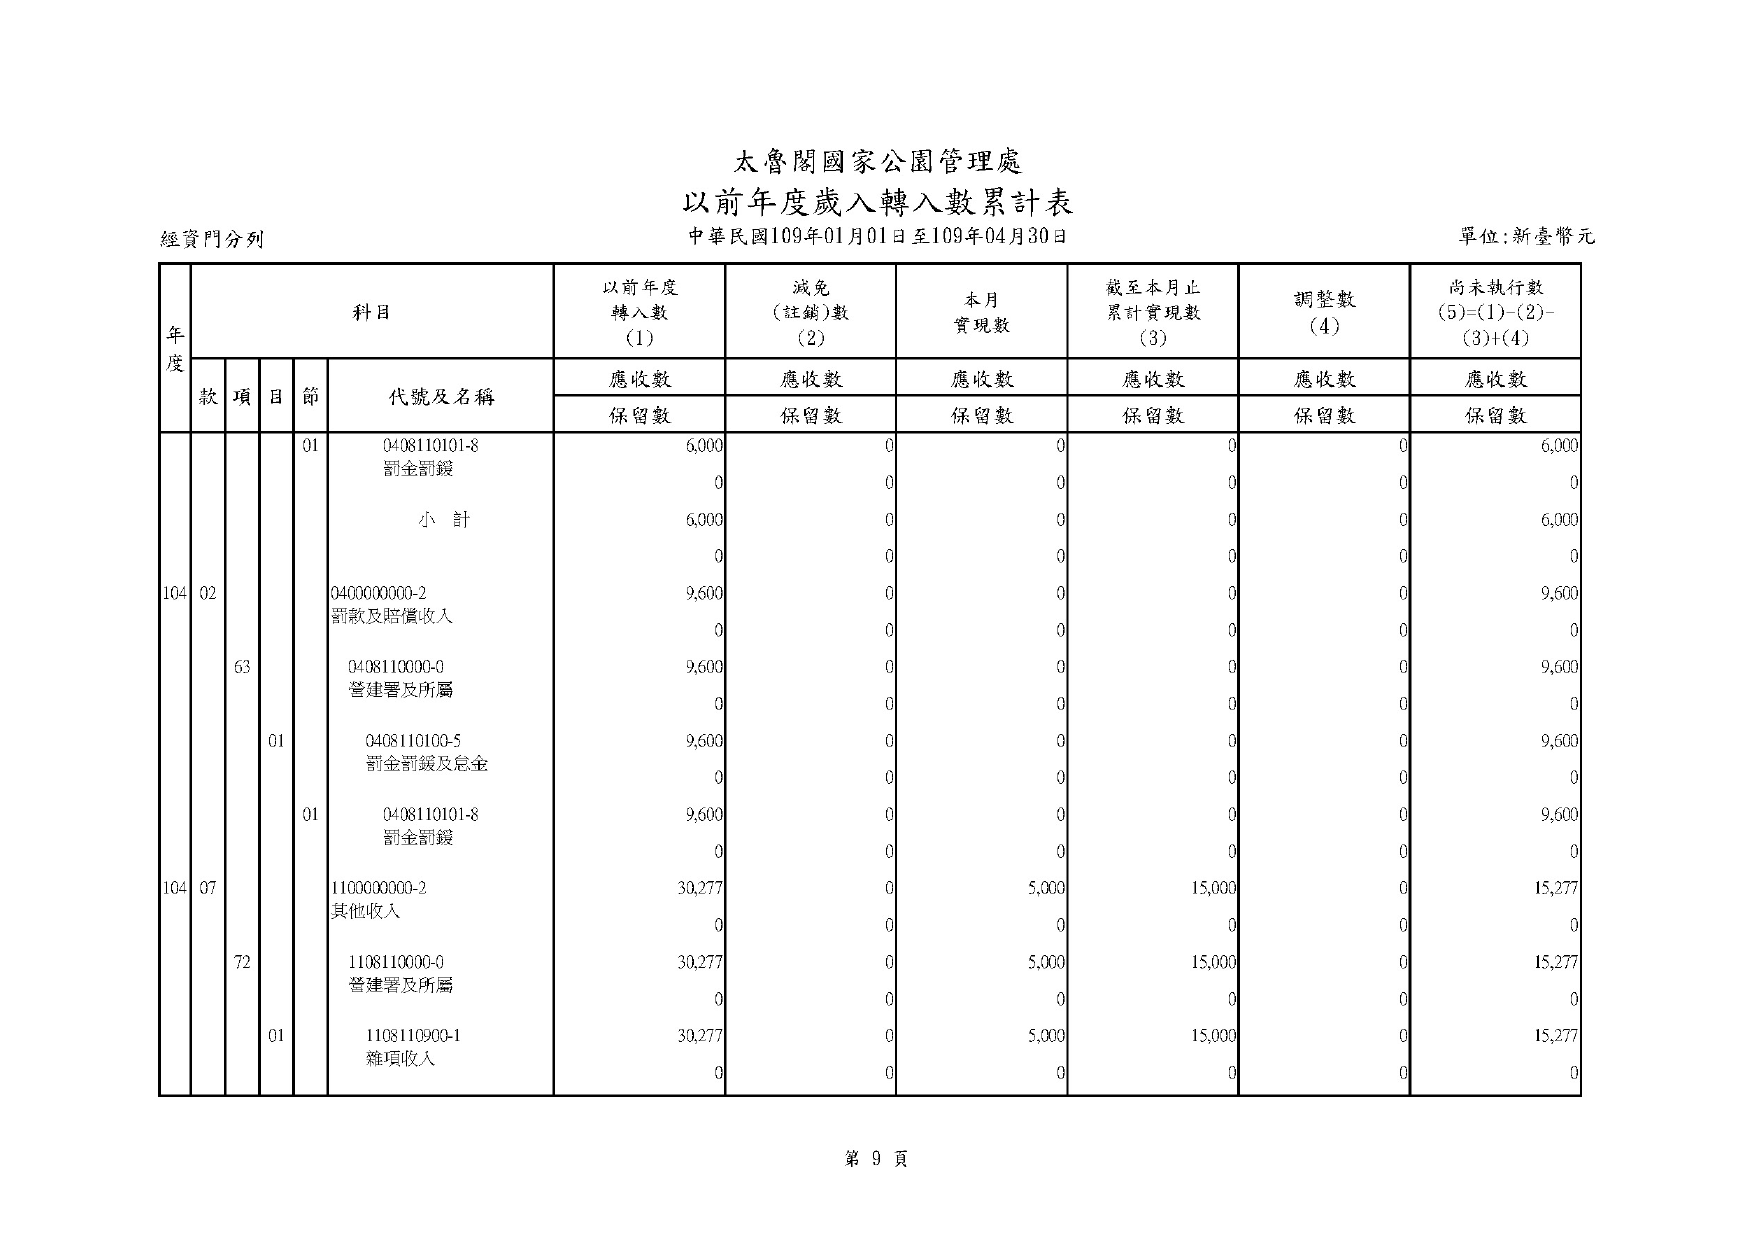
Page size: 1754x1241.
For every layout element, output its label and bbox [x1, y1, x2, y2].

picture [59, 59, 1695, 1216]
